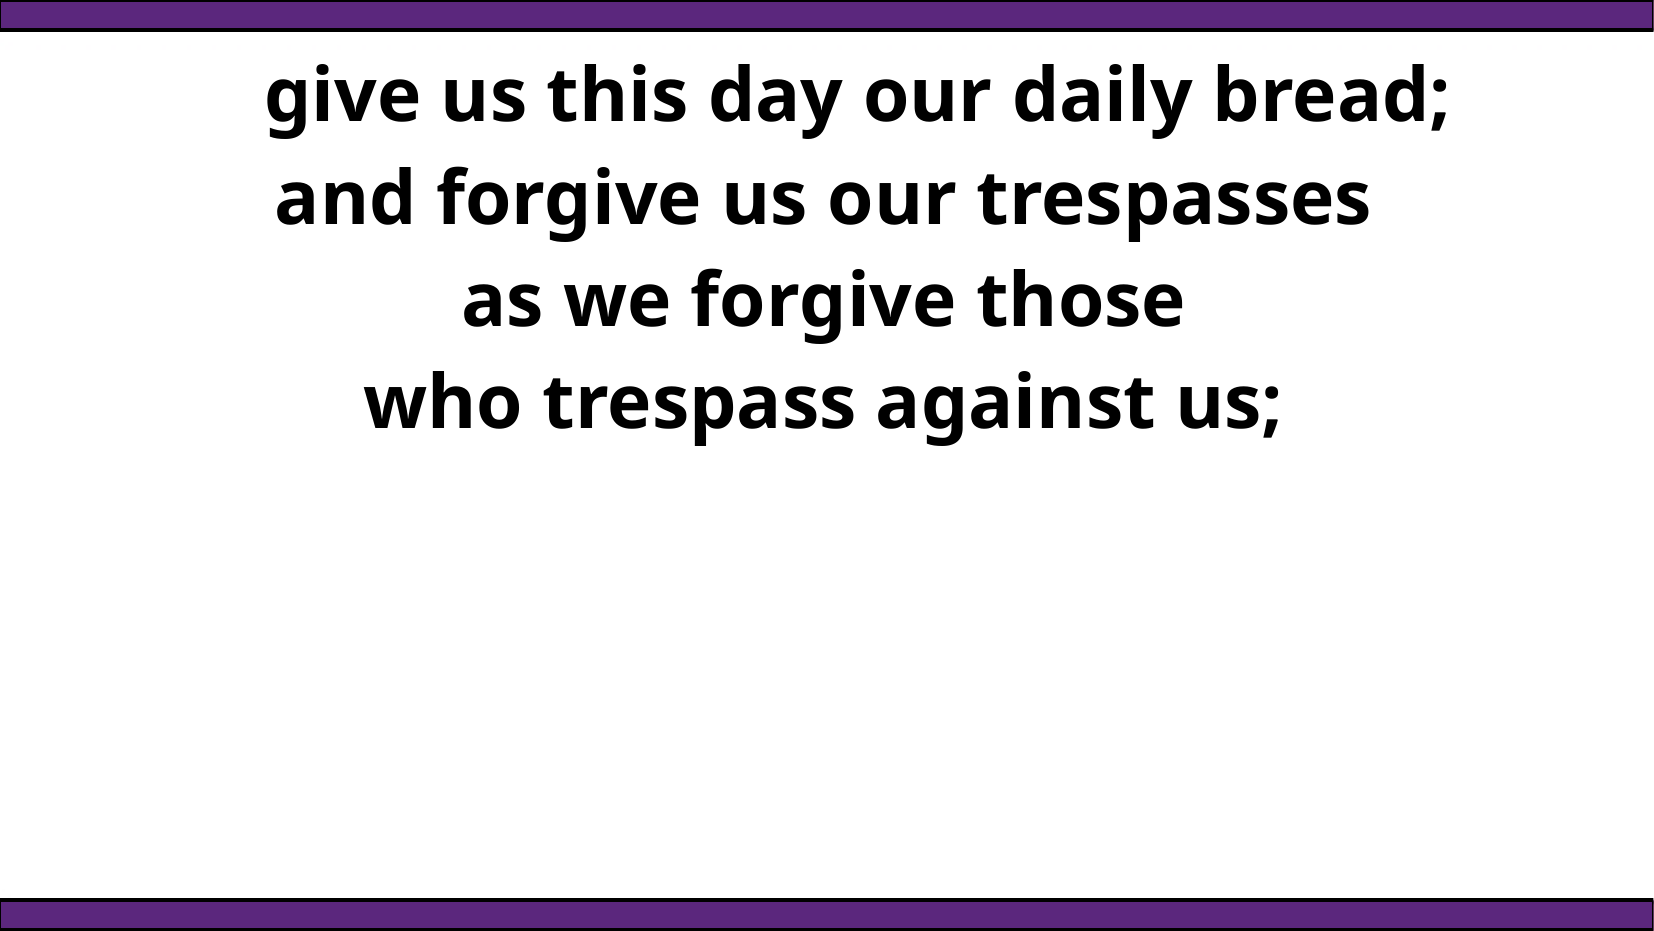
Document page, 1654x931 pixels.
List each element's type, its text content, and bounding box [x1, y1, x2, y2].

text_box give us this day our daily bread; and forgive us our trespasses as we forgive those who trespass against us; [58, 34, 1589, 449]
picture [0, 31, 1654, 900]
text_box [0, 0, 1654, 31]
text_box [0, 900, 1654, 931]
